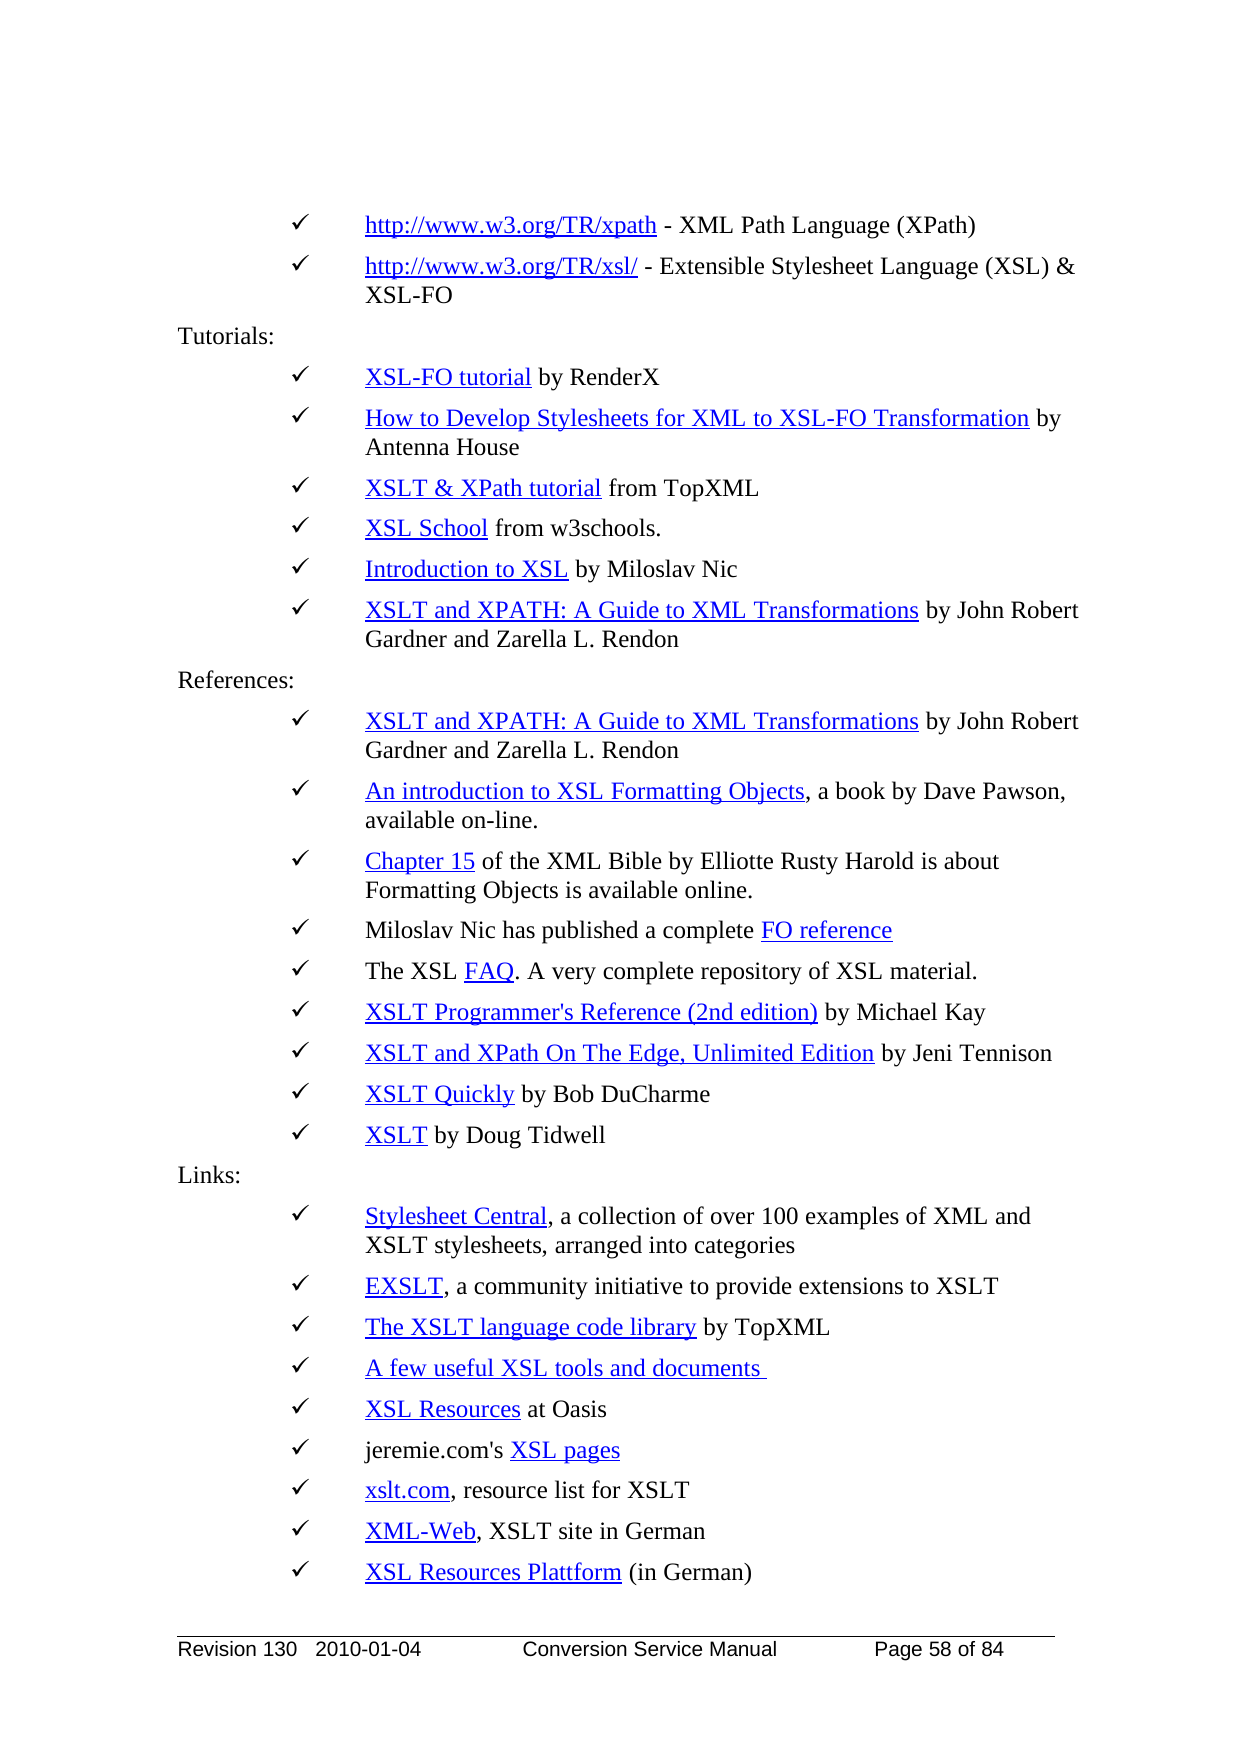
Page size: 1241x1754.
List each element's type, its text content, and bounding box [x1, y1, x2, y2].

list The XSL FAQ. A very complete repository of XSL material. [290, 956, 1092, 985]
list How to Develop Stylesheets for XML to XSL-FO Transformation by Antenna House [290, 403, 1092, 461]
list A few useful XSL tools and documents [290, 1353, 1092, 1382]
list The XSLT language code library by TopXML [290, 1312, 1092, 1341]
list XSLT by Doug Tidwell [290, 1119, 1092, 1149]
list XML-Web, XSLT site in German [290, 1516, 1092, 1545]
list Miloslav Nic has published a complete FO reference [290, 915, 1092, 944]
list xslt.com, resource list for XSLT [290, 1475, 1092, 1504]
list http://www.w3.org/TR/xsl/ - Extensible Stylesheet Language (XSL) & XSL-FO [290, 251, 1092, 309]
list XSLT Quickly by Bob DuCharme [290, 1079, 1092, 1108]
list http://www.w3.org/TR/xpath - XML Path Language (XPath) [290, 210, 1092, 239]
list XSLT and XPATH: A Guide to XML Transformations by John Robert Gardner and Zarella L. Rendon [290, 706, 1092, 764]
list XSLT & XPath tutorial from TopXML [290, 472, 1092, 502]
list XSLT Programmer's Reference (2nd edition) by Michael Kay [290, 997, 1092, 1026]
text Tutorials: [177, 321, 1092, 350]
list Chapter 15 of the XML Bible by Elliotte Rusty Harold is about Formatting Objects is available online. [290, 846, 1092, 904]
list jeremie.com's XSL pages [290, 1434, 1092, 1463]
list XSLT and XPath On The Edge, Unlimited Edition by Jeni Tennison [290, 1038, 1092, 1067]
list XSL Resources at Oasis [290, 1394, 1092, 1423]
list XSL Resources Plattform (in German) [290, 1557, 1092, 1586]
list Introduction to XSL by Miloslav Nic [290, 554, 1092, 583]
list XSL School from w3schools. [290, 513, 1092, 542]
text Links: [177, 1160, 1092, 1189]
list EXSLT, a community initiative to provide extensions to XSLT [290, 1271, 1092, 1300]
list An introduction to XSL Formatting Objects, a book by Dave Pawson, available on-line. [290, 776, 1092, 834]
list XSLT and XPATH: A Guide to XML Transformations by John Robert Gardner and Zarella L. Rendon [290, 595, 1092, 653]
list XSL-FO tutorial by RenderX [290, 362, 1092, 391]
text References: [177, 665, 1092, 694]
list Stylesheet Central, a collection of over 100 examples of XML and XSLT stylesheets, arranged into categories [290, 1201, 1092, 1259]
